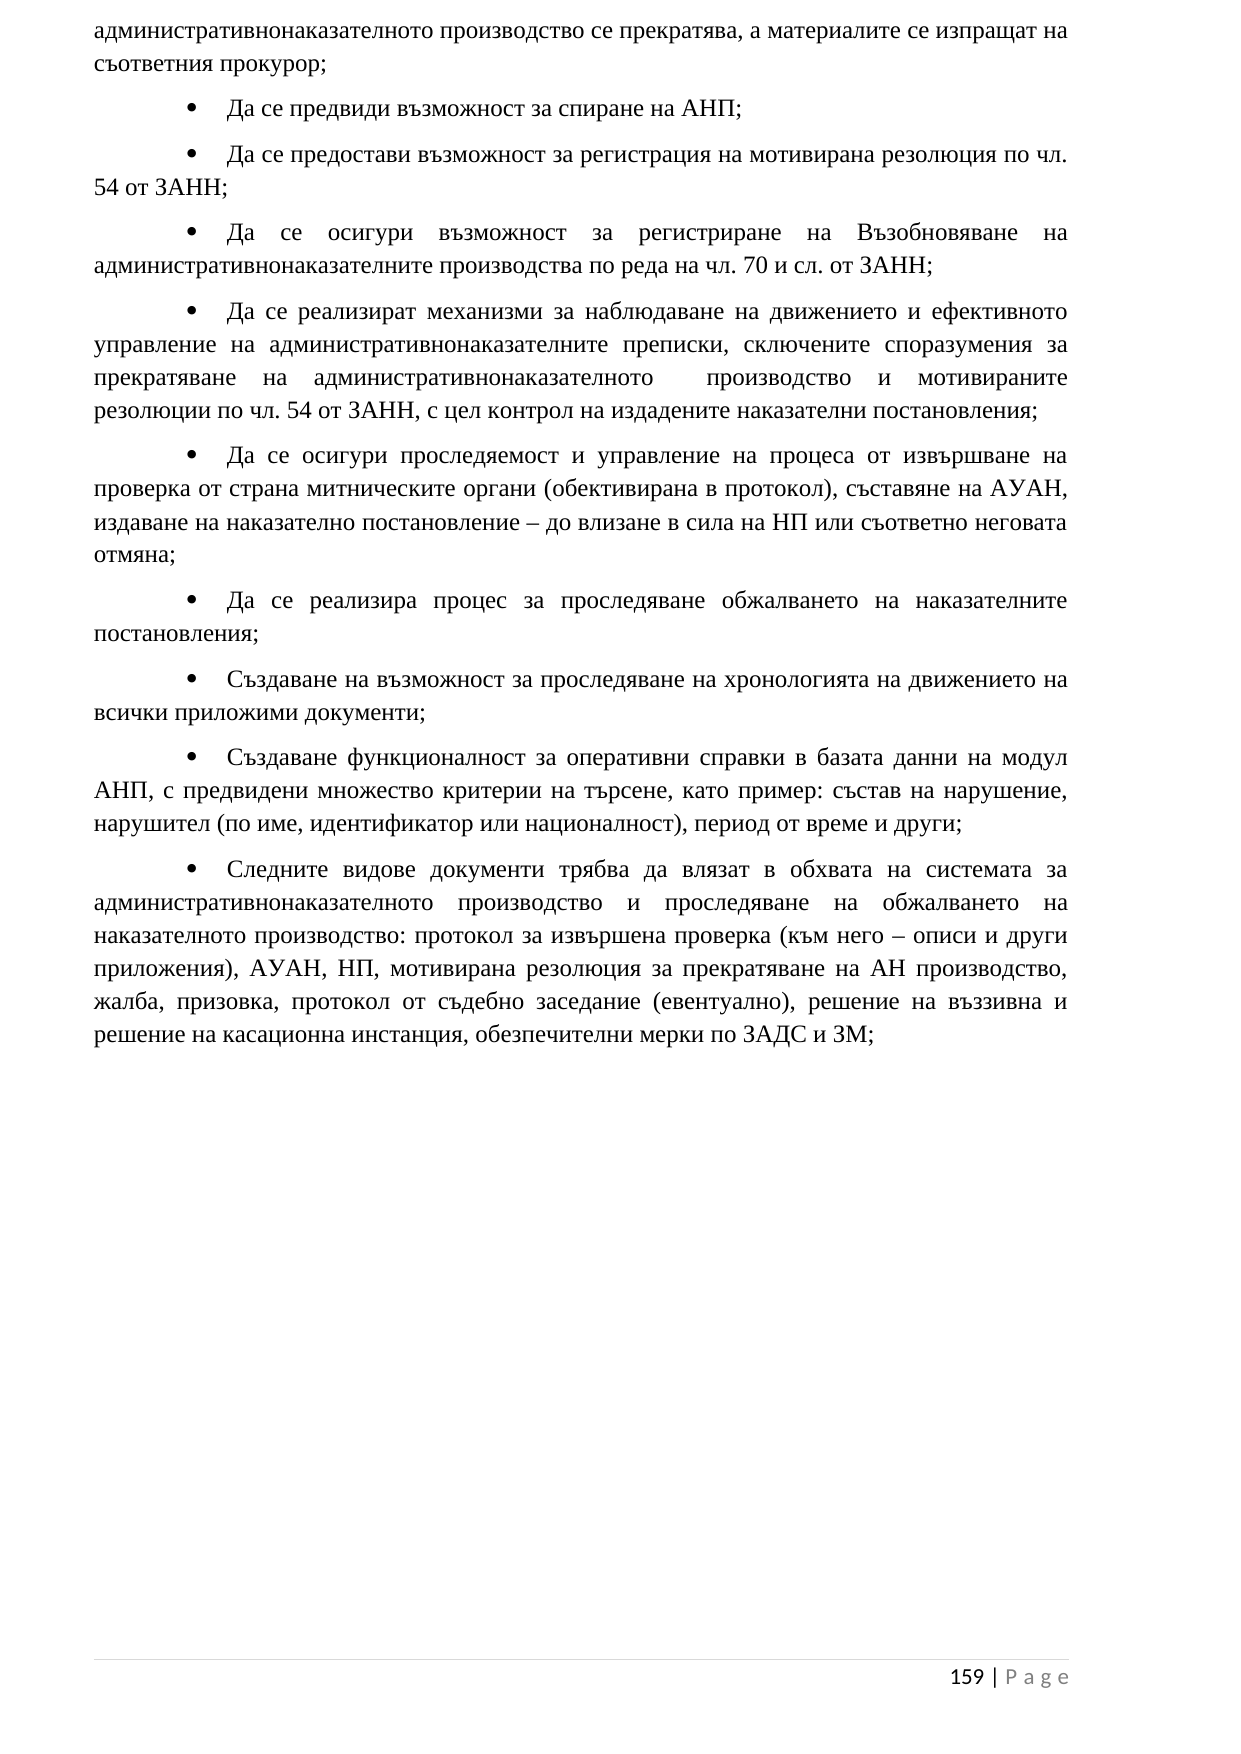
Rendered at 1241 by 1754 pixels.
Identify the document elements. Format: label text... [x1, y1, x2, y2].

list Да се предостави възможност за регистрация на мотивирана резолюция по чл. 54 от ЗАНН; [94, 139, 1069, 201]
list Създаване функционалност за оперативни справки в базата данни на модул АНП, с предвидени множество критерии на търсене, като пример: състав на нарушение, нарушител (по име, идентификатор или националност), период от време и други; [94, 742, 1069, 837]
list Следните видове документи трябва да влязат в обхвата на системата за административнонаказателното производство и проследяване на обжалването на наказателното производство: протокол за извършена проверка (към него – описи и други приложения), АУАН, НП, мотивирана резолюция за прекратяване на АН производство, жалба, призовка, протокол от съдебно заседание (евентуално), решение на въззивна и решение на касационна инстанция, обезпечителни мерки по ЗАДС и ЗМ; [94, 854, 1069, 1048]
list Създаване на възможност за проследяване на хронологията на движението на всички приложими документи; [94, 664, 1069, 725]
list административнонаказателното производство се прекратява, а материалите се изпращат на съответния прокурор; [94, 15, 1069, 77]
list Да се осигури проследяемост и управление на процеса от извършване на проверка от страна митническите органи (обективирана в протокол), съставяне на АУАН, издаване на наказателно постановление – до влизане в сила на НП или съответно неговата отмяна; [94, 441, 1069, 568]
list Да се предвиди възможност за спиране на АНП; [94, 93, 1069, 122]
list Да се реализират механизми за наблюдаване на движението и ефективното управление на административнонаказателните преписки, сключените споразумения за прекратяване на административнонаказателното производство и мотивираните резолюции по чл. 54 от ЗАНН, с цел контрол на издадените наказателни постановления; [94, 296, 1069, 424]
list Да се реализира процес за проследяване обжалването на наказателните постановления; [94, 585, 1069, 647]
list Да се осигури възможност за регистриране на Възобновяване на административнонаказателните производства по реда на чл. 70 и сл. от ЗАНН; [94, 217, 1069, 279]
